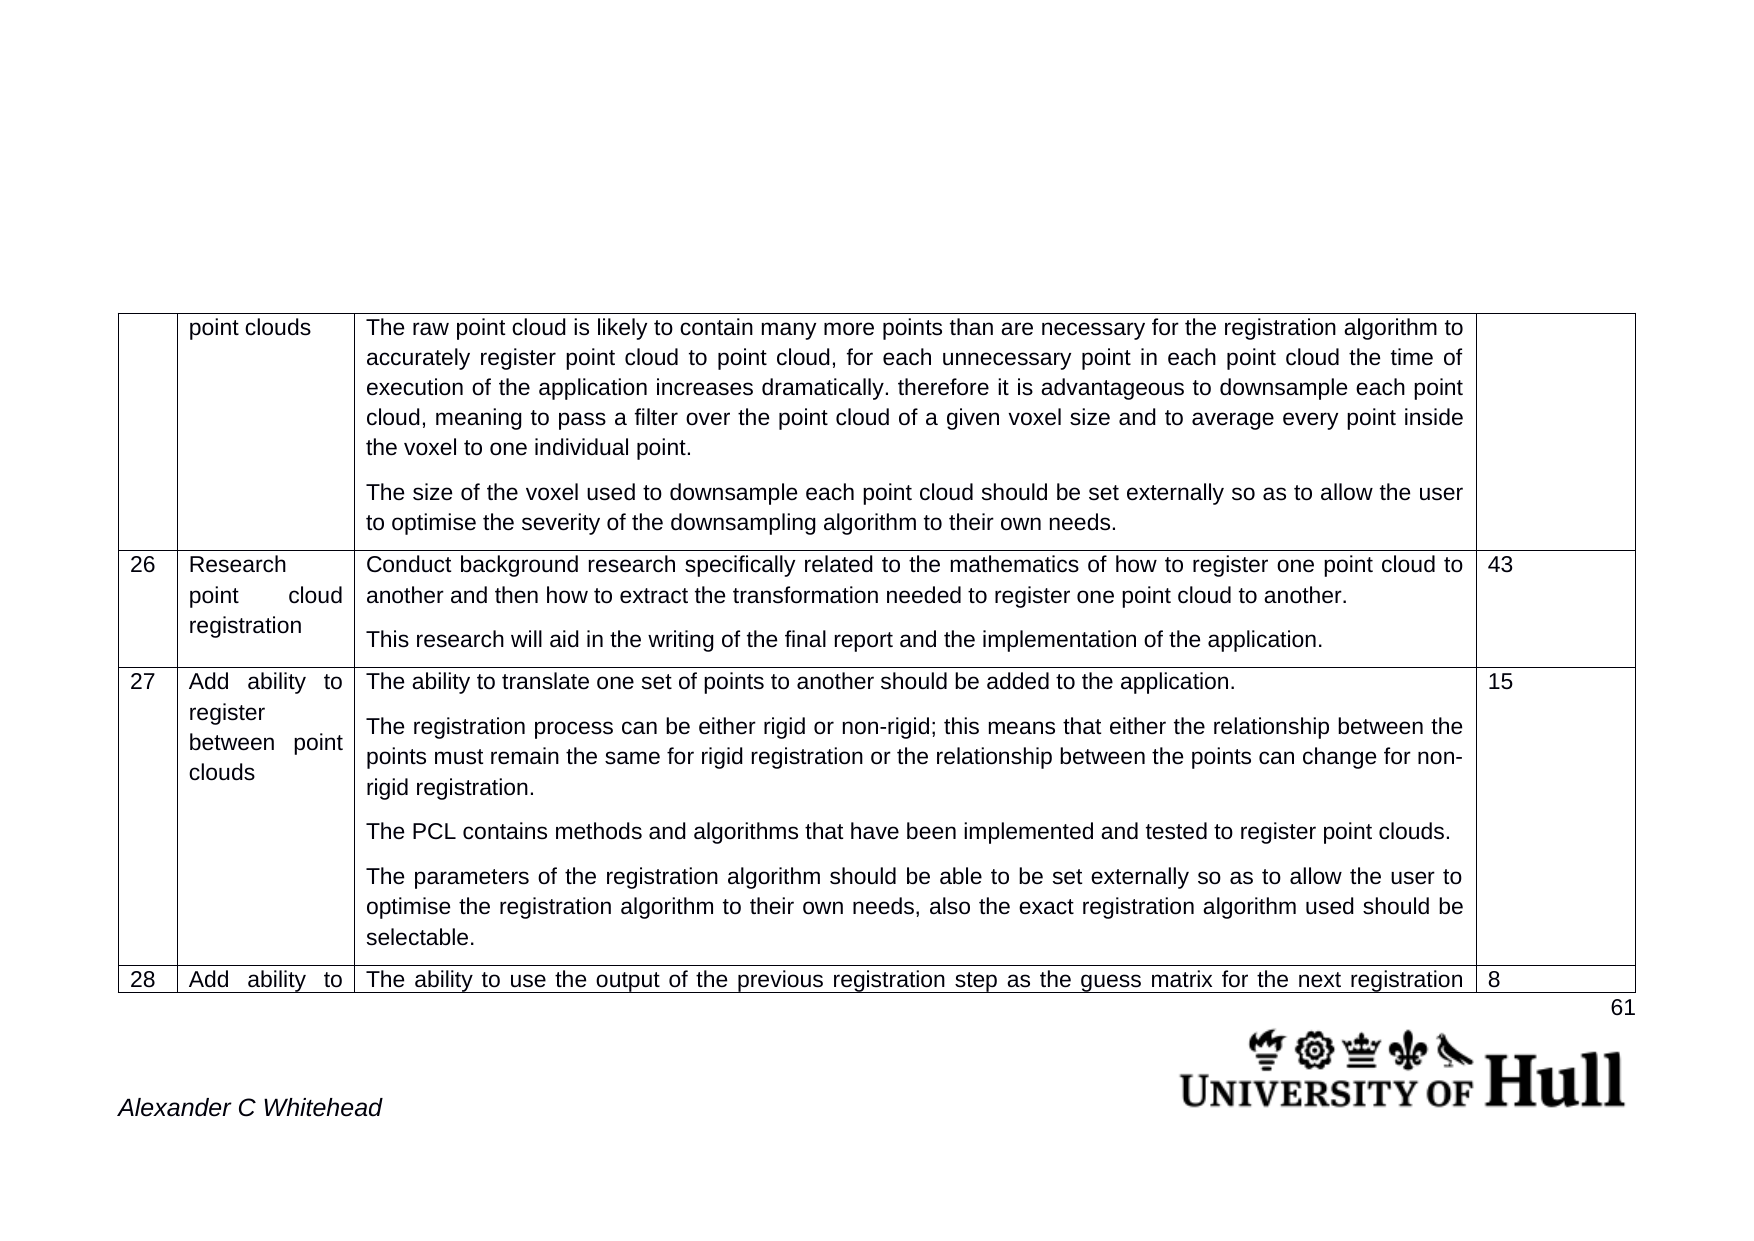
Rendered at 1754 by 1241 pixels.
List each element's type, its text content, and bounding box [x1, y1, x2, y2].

table_cell 43 [1477, 551, 1635, 667]
table_cell Add ability to [178, 966, 354, 992]
table_cell Add ability to register between point clouds [178, 668, 354, 964]
table_cell 15 [1477, 668, 1635, 964]
table_cell point clouds [178, 314, 354, 550]
table_cell [1477, 314, 1635, 550]
table_cell The raw point cloud is likely to contain many more points than are necessary for the registration algorithm to accurately register point cloud to point cloud, for each unnecessary point in each point cloud the time of execution of the application increases dramatically. therefore it is advantageous to downsample each point cloud, meaning to pass a filter over the point cloud of a given voxel size and to average every point inside the voxel to one individual point. The size of the voxel used to downsample each point cloud should be set externally so as to allow the user to optimise the severity of the downsampling algorithm to their own needs. [355, 314, 1476, 550]
table_cell The ability to translate one set of points to another should be added to the application. The registration process can be either rigid or non-rigid; this means that either the relationship between the points must remain the same for rigid registration or the relationship between the points can change for non-rigid registration. The PCL contains methods and algorithms that have been implemented and tested to register point clouds. The parameters of the registration algorithm should be able to be set externally so as to allow the user to optimise the registration algorithm to their own needs, also the exact registration algorithm used should be selectable. [355, 668, 1476, 964]
table_cell Conduct background research specifically related to the mathematics of how to register one point cloud to another and then how to extract the transformation needed to register one point cloud to another. This research will aid in the writing of the final report and the implementation of the application. [355, 551, 1476, 667]
table_cell 8 [1477, 966, 1635, 992]
table_cell 27 [119, 668, 177, 964]
table_cell 28 [119, 966, 177, 992]
table_cell The ability to use the output of the previous registration step as the guess matrix for the next registration [355, 966, 1476, 992]
table_cell [119, 314, 177, 550]
table_cell 26 [119, 551, 177, 667]
table_cell Research point cloud registration [178, 551, 354, 667]
picture [1173, 1020, 1634, 1117]
